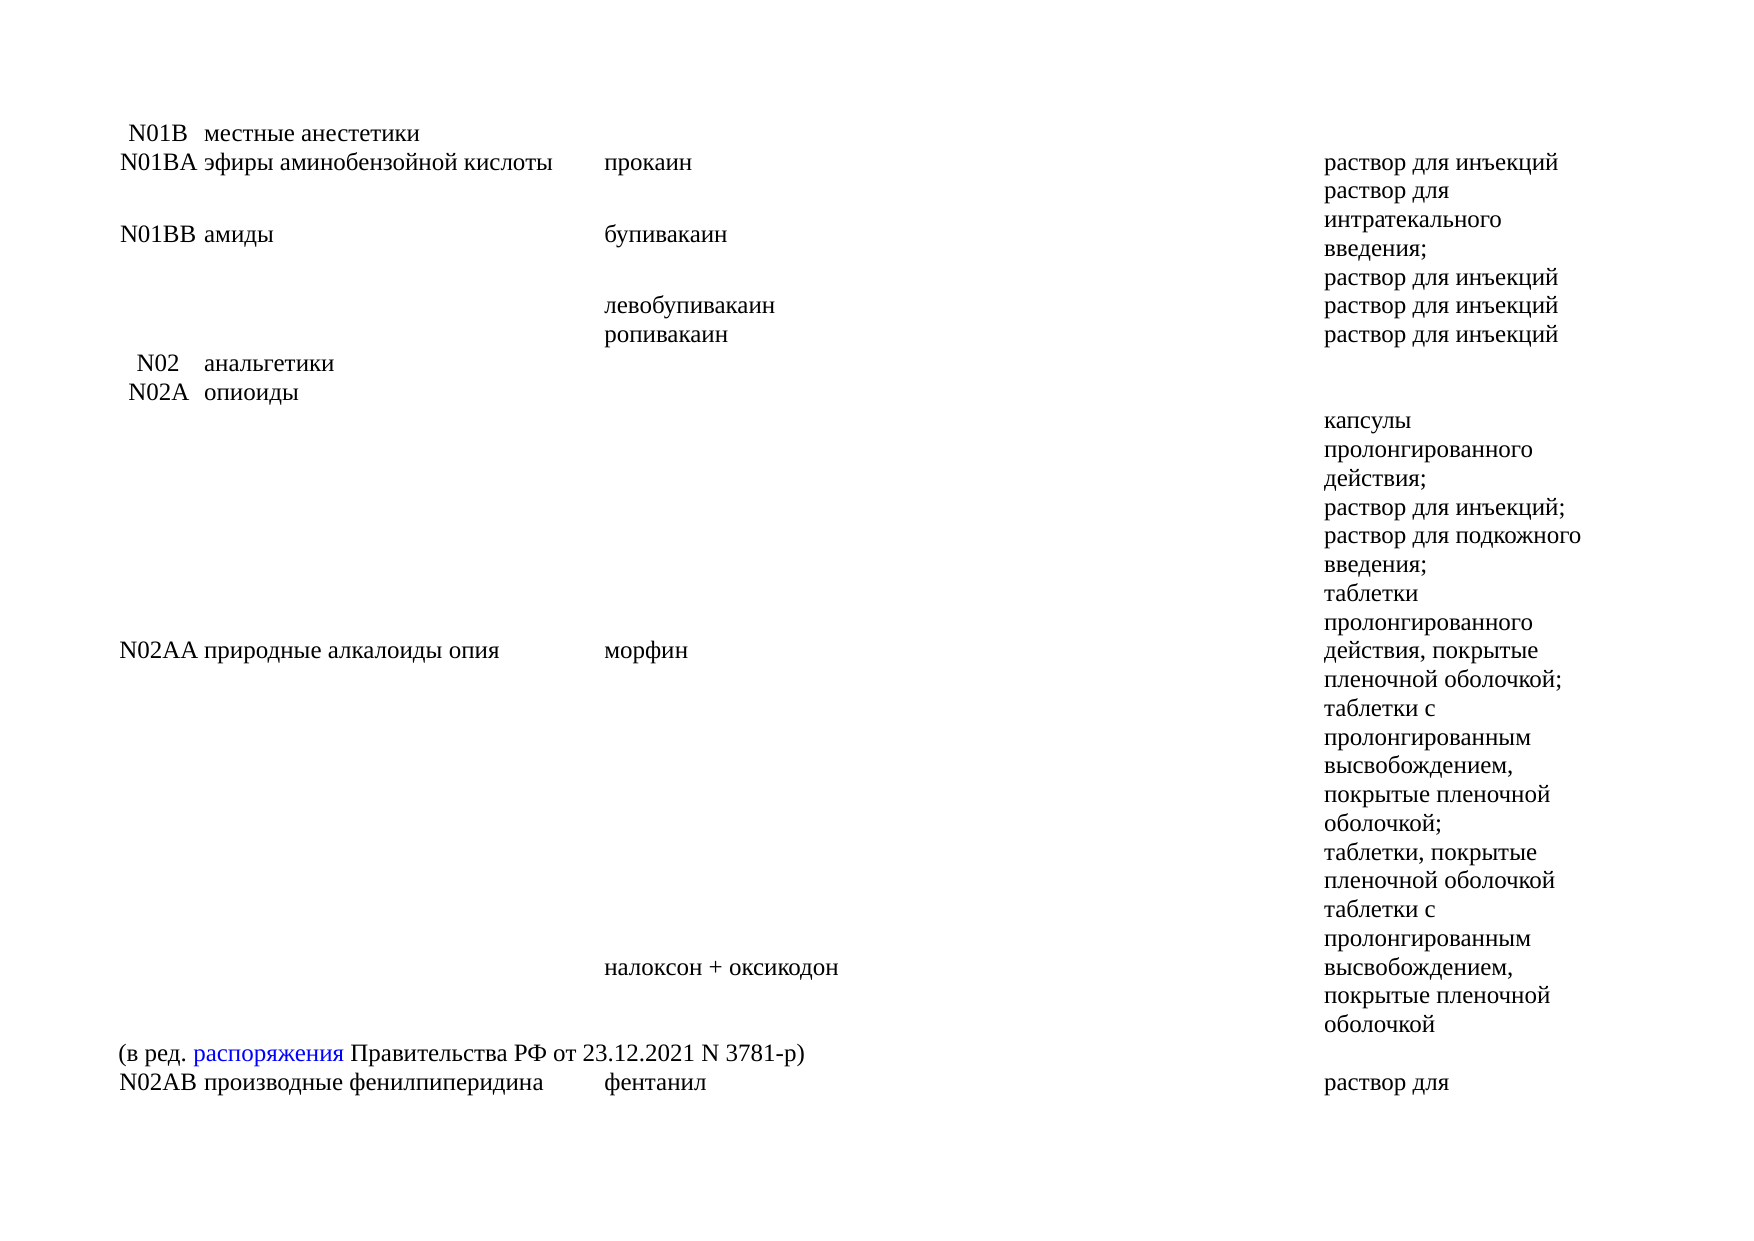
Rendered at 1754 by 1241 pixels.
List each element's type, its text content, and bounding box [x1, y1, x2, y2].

table_cell анальгетики [204, 348, 604, 377]
table_cell [204, 319, 604, 348]
table_cell N02AA [118, 406, 204, 894]
table_cell раствор для инъекций [1324, 147, 1607, 176]
table_cell таблетки с пролонгированным высвобождением, покрытые пленочной оболочкой [1324, 894, 1607, 1038]
table_cell [604, 377, 1324, 406]
table_cell [1324, 377, 1607, 406]
table_cell [118, 291, 204, 319]
table_cell левобупивакаин [604, 291, 1324, 319]
table_cell раствор для интратекального введения; раствор для инъекций [1324, 176, 1607, 291]
table_cell раствор для [1324, 1067, 1607, 1120]
table_cell N01BB [118, 176, 204, 291]
table_cell эфиры аминобензойной кислоты [204, 147, 604, 176]
table_cell N02 [118, 348, 204, 377]
table_cell [1324, 118, 1607, 147]
table_cell [118, 319, 204, 348]
table_cell [204, 894, 604, 1038]
table_cell (в ред. распоряжения Правительства РФ от 23.12.2021 N 3781-р) [118, 1038, 1607, 1067]
table_cell [204, 291, 604, 319]
table_cell [604, 118, 1324, 147]
table_cell морфин [604, 406, 1324, 894]
table_cell производные фенилпиперидина [204, 1067, 604, 1120]
table_cell природные алкалоиды опия [204, 406, 604, 894]
table_cell бупивакаин [604, 176, 1324, 291]
table_cell опиоиды [204, 377, 604, 406]
table_cell N01BA [118, 147, 204, 176]
table_cell [604, 348, 1324, 377]
table_cell N02A [118, 377, 204, 406]
table_cell N02AB [118, 1067, 204, 1120]
table_cell прокаин [604, 147, 1324, 176]
table_cell местные анестетики [204, 118, 604, 147]
table_cell [1324, 348, 1607, 377]
table_cell раствор для инъекций [1324, 291, 1607, 319]
table_cell капсулы пролонгированного действия; раствор для инъекций; раствор для подкожного введения; таблетки пролонгированного действия, покрытые пленочной оболочкой; таблетки с пролонгированным высвобождением, покрытые пленочной оболочкой; таблетки, покрытые пленочной оболочкой [1324, 406, 1607, 894]
table_cell ропивакаин [604, 319, 1324, 348]
table_cell налоксон + оксикодон [604, 894, 1324, 1038]
table_cell N01B [118, 118, 204, 147]
table_cell амиды [204, 176, 604, 291]
table_cell раствор для инъекций [1324, 319, 1607, 348]
table_cell фентанил [604, 1067, 1324, 1120]
table_cell [118, 894, 204, 1038]
